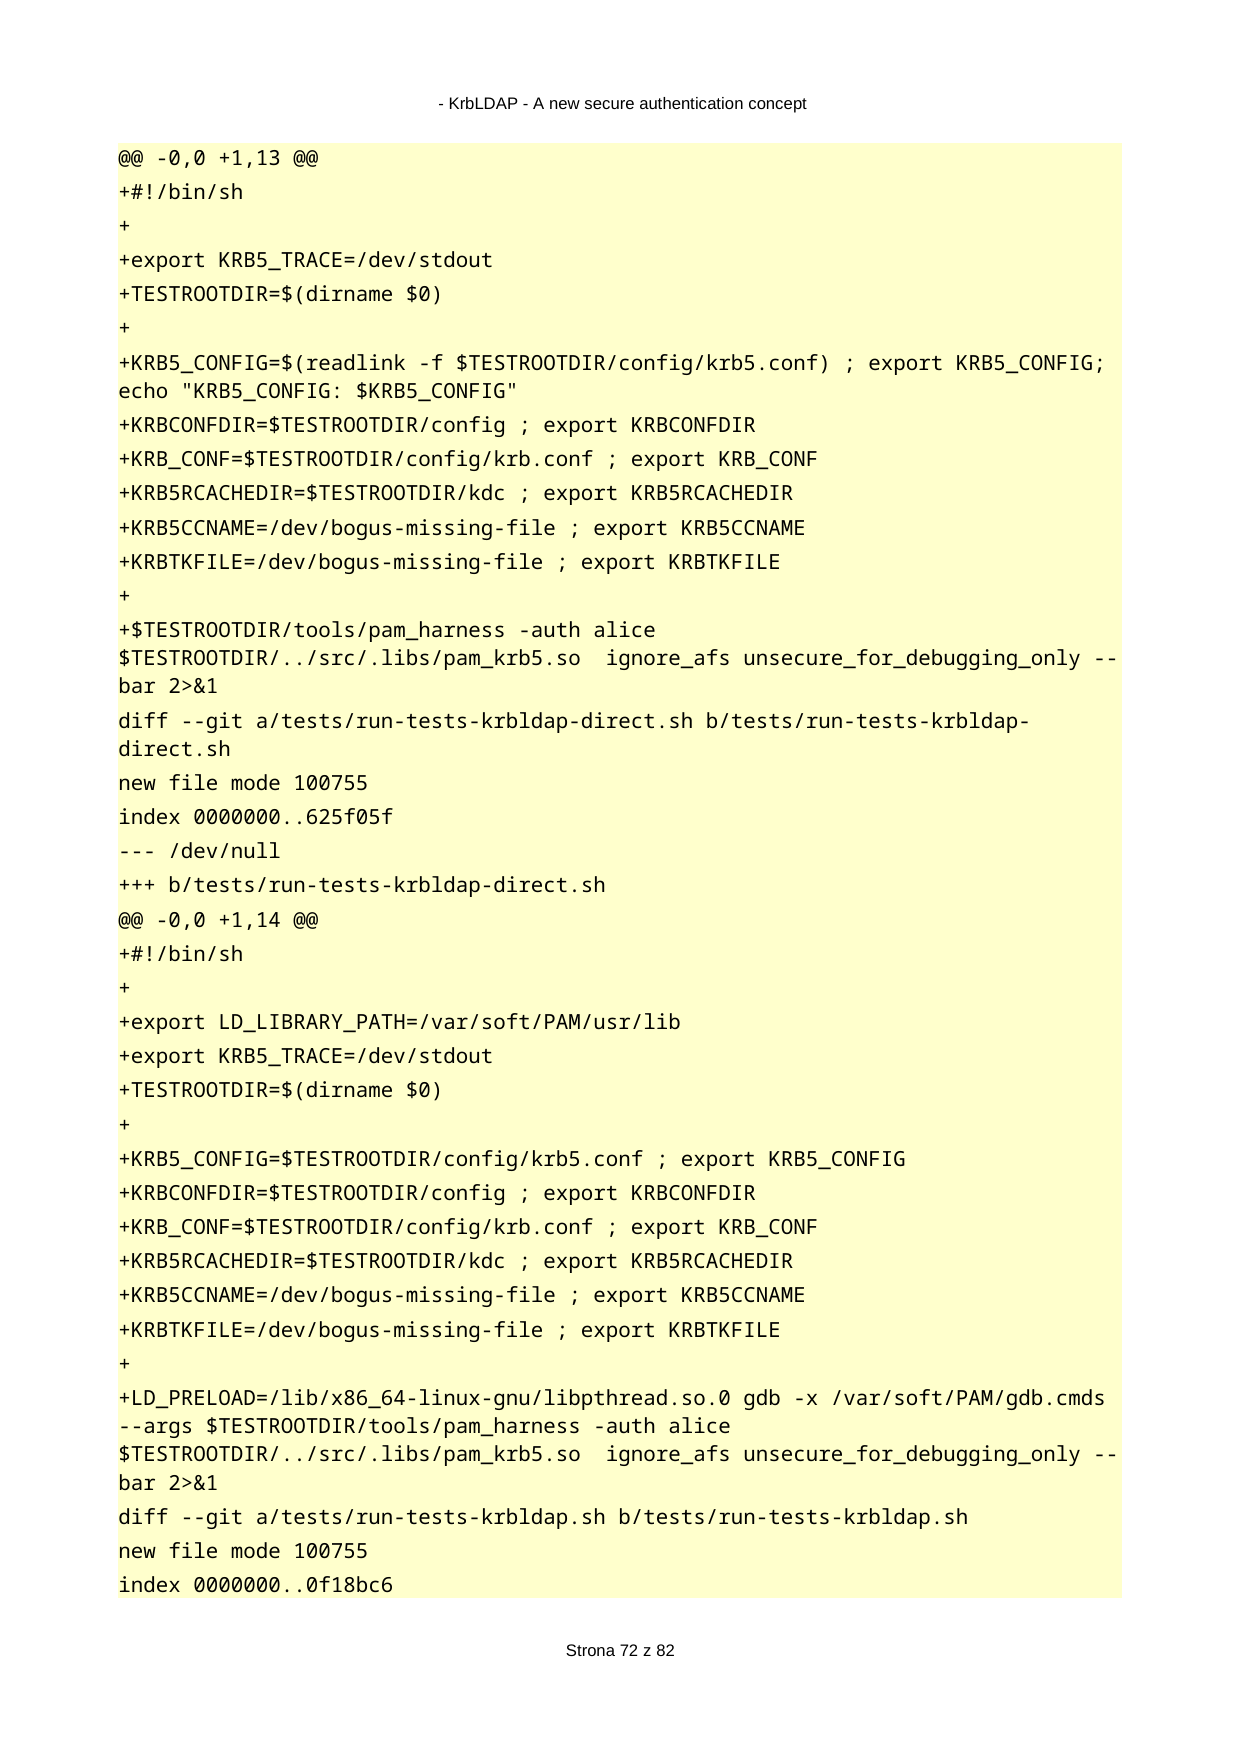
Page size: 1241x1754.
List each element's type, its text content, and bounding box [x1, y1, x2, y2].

text +KRB5CCNAME=/dev/bogus-missing-file ; export KRB5CCNAME [118, 1281, 1122, 1309]
text + [118, 1349, 1122, 1377]
text new file mode 100755 [118, 1536, 1122, 1564]
text index 0000000..0f18bc6 [118, 1570, 1122, 1598]
text @@ -0,0 +1,13 @@ [118, 143, 1122, 171]
text diff --git a/tests/run-tests-krbldap.sh b/tests/run-tests-krbldap.sh [118, 1502, 1122, 1530]
text new file mode 100755 [118, 768, 1122, 796]
text +#!/bin/sh [118, 939, 1122, 967]
text +KRBTKFILE=/dev/bogus-missing-file ; export KRBTKFILE [118, 547, 1122, 575]
text +export KRB5_TRACE=/dev/stdout [118, 245, 1122, 273]
text +#!/bin/sh [118, 177, 1122, 205]
text +TESTROOTDIR=$(dirname $0) [118, 1076, 1122, 1104]
text +KRBCONFDIR=$TESTROOTDIR/config ; export KRBCONFDIR [118, 410, 1122, 438]
text +KRBCONFDIR=$TESTROOTDIR/config ; export KRBCONFDIR [118, 1178, 1122, 1206]
text + [118, 211, 1122, 239]
text +export LD_LIBRARY_PATH=/var/soft/PAM/usr/lib [118, 1007, 1122, 1036]
text + [118, 973, 1122, 1001]
text +KRBTKFILE=/dev/bogus-missing-file ; export KRBTKFILE [118, 1315, 1122, 1343]
text index 0000000..625f05f [118, 802, 1122, 831]
text + [118, 1110, 1122, 1138]
text + [118, 313, 1122, 342]
text +TESTROOTDIR=$(dirname $0) [118, 279, 1122, 308]
text +++ b/tests/run-tests-krbldap-direct.sh [118, 871, 1122, 899]
text --- /dev/null [118, 836, 1122, 865]
text +KRB_CONF=$TESTROOTDIR/config/krb.conf ; export KRB_CONF [118, 444, 1122, 472]
text diff --git a/tests/run-tests-krbldap-direct.sh b/tests/run-tests-krbldap-direct.sh [118, 706, 1122, 762]
text +export KRB5_TRACE=/dev/stdout [118, 1041, 1122, 1070]
text +KRB5CCNAME=/dev/bogus-missing-file ; export KRB5CCNAME [118, 513, 1122, 541]
text +KRB5_CONFIG=$TESTROOTDIR/config/krb5.conf ; export KRB5_CONFIG [118, 1144, 1122, 1172]
text @@ -0,0 +1,14 @@ [118, 905, 1122, 933]
text +$TESTROOTDIR/tools/pam_harness -auth alice $TESTROOTDIR/../src/.libs/pam_krb5.so ignore_afs unsecure_for_debugging_only -- bar 2>&1 [118, 615, 1122, 700]
text +KRB_CONF=$TESTROOTDIR/config/krb.conf ; export KRB_CONF [118, 1212, 1122, 1241]
text + [118, 581, 1122, 609]
text +KRB5RCACHEDIR=$TESTROOTDIR/kdc ; export KRB5RCACHEDIR [118, 478, 1122, 507]
text +KRB5RCACHEDIR=$TESTROOTDIR/kdc ; export KRB5RCACHEDIR [118, 1246, 1122, 1275]
text +KRB5_CONFIG=$(readlink -f $TESTROOTDIR/config/krb5.conf) ; export KRB5_CONFIG; echo "KRB5_CONFIG: $KRB5_CONFIG" [118, 348, 1122, 404]
text +LD_PRELOAD=/lib/x86_64-linux-gnu/libpthread.so.0 gdb -x /var/soft/PAM/gdb.cmds --args $TESTROOTDIR/tools/pam_harness -auth alice $TESTROOTDIR/../src/.libs/pam_krb5.so ignore_afs unsecure_for_debugging_only -- bar 2>&1 [118, 1383, 1122, 1496]
